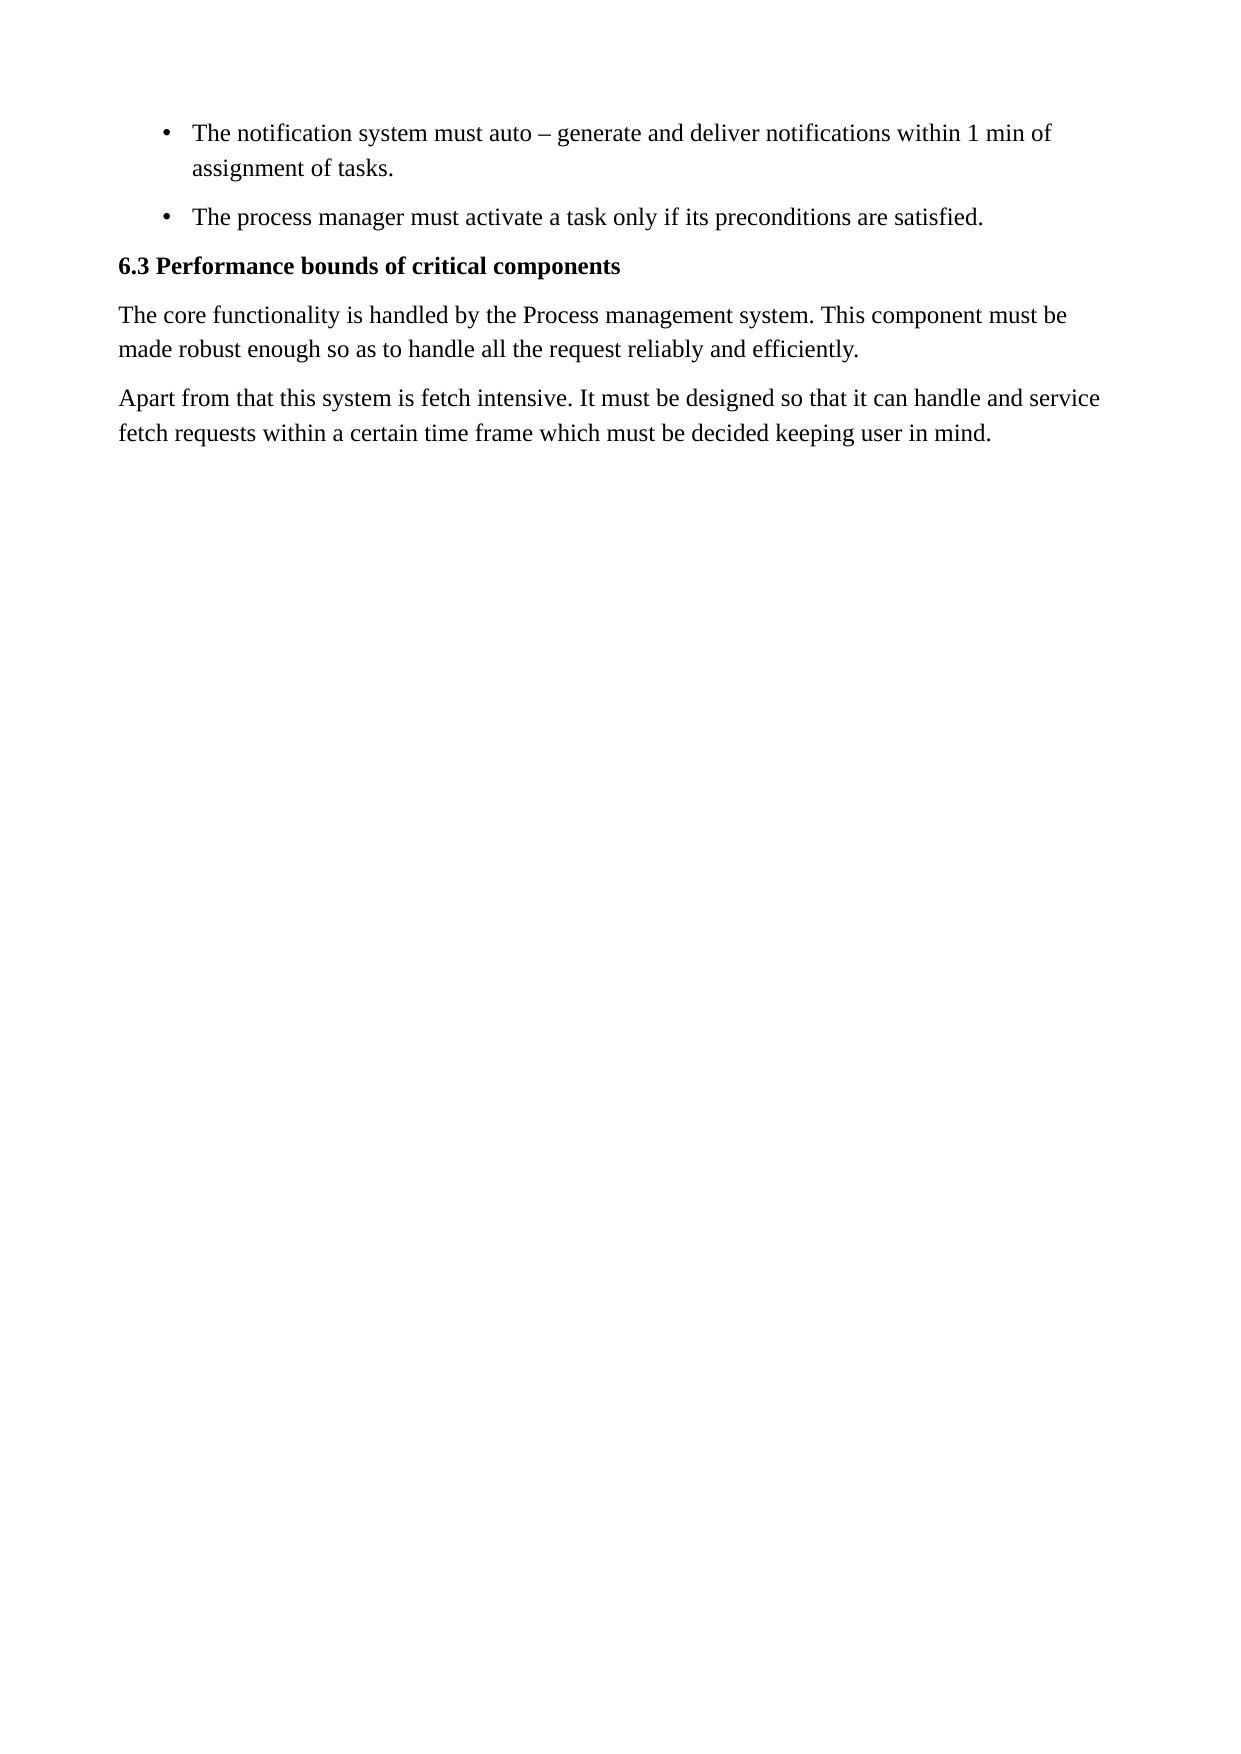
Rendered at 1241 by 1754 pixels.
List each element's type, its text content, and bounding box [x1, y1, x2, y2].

list The process manager must activate a task only if its preconditions are satisfied. [162, 202, 1122, 230]
list The notification system must auto – generate and deliver notifications within 1 min of assignment of tasks. [162, 118, 1122, 181]
text Apart from that this system is fetch intensive. It must be designed so that it can handle and service fetch requests within a certain time frame which must be decided keeping user in mind. [118, 383, 1122, 447]
text 6.3 Performance bounds of critical components [118, 251, 1122, 279]
text The core functionality is handled by the Process management system. This component must be made robust enough so as to handle all the request reliably and efficiently. [118, 300, 1122, 363]
